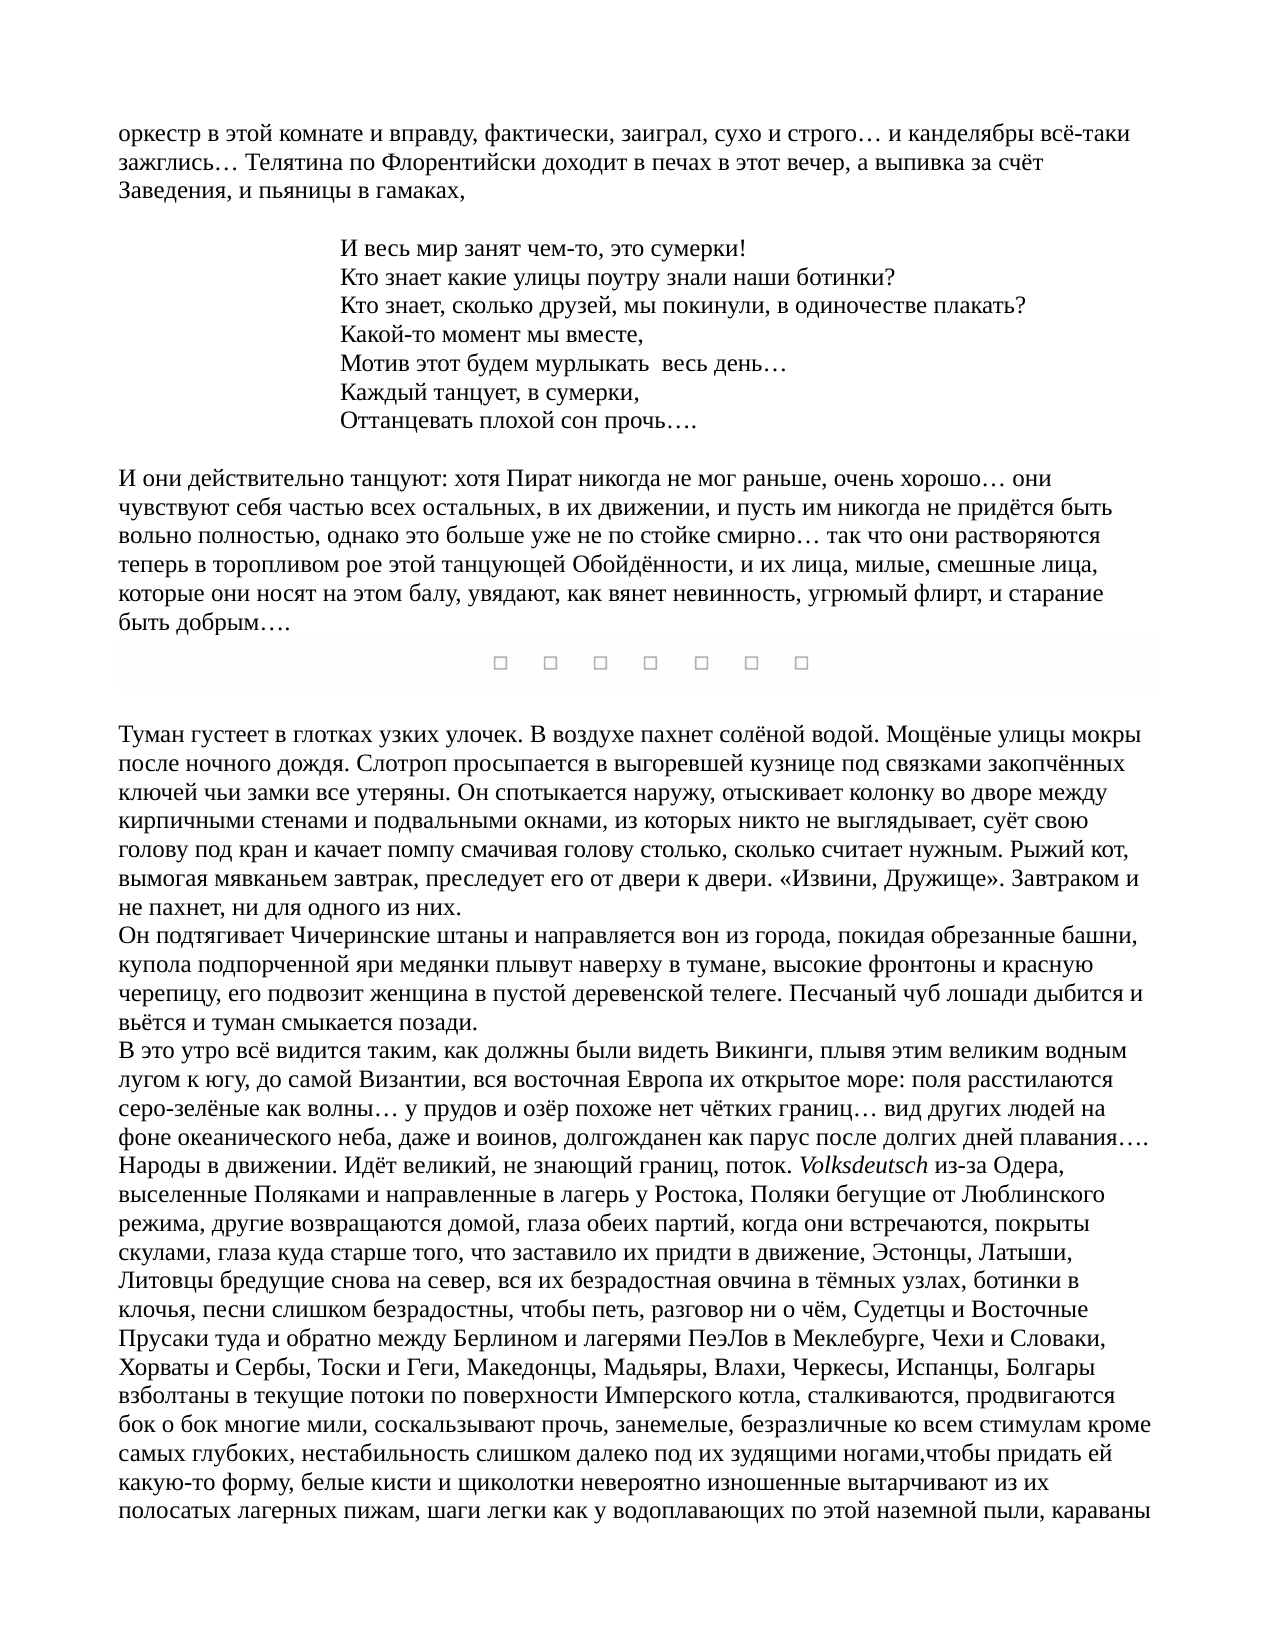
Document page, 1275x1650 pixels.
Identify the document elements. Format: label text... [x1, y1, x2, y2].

text Кто знает, сколько друзей, мы покинули, в одиночестве плакать? [340, 291, 1157, 319]
text В это утро всё видится таким, как должны были видеть Викинги, плывя этим великим водным лугом к югу, до самой Византии, вся восточная Европа их открытое море: поля расстилаются серо-зелёные как волны… у прудов и озёр похоже нет чётких границ… вид других людей на фоне океанического неба, даже и воинов, долгожданен как парус после долгих дней плавания…. [118, 1036, 1157, 1151]
text Какой-то момент мы вместе, [340, 319, 1157, 348]
text Он подтягивает Чичеринские штаны и направляется вон из города, покидая обрезанные башни, купола подпорченной яри медянки плывут наверху в тумане, высокие фронтоны и красную черепицу, его подвозит женщина в пустой деревенской телеге. Песчаный чуб лошади дыбится и вьётся и туман смыкается позади. [118, 921, 1157, 1036]
text Кто знает какие улицы поутру знали наши ботинки? [340, 262, 1157, 291]
text И они действительно танцуют: хотя Пират никогда не мог раньше, очень хорошо… они чувствуют себя частью всех остальных, в их движении, и пусть им никогда не придётся быть вольно полностью, однако это больше уже не по стойке смирно… так что они растворяются теперь в торопливом рое этой танцующей Обойдённости, и их лица, милые, смешные лица, которые они носят на этом балу, увядают, как вянет невинность, угрюмый флирт, и старание быть добрым…. [118, 463, 1157, 635]
text Каждый танцует, в сумерки, [340, 377, 1157, 406]
text Туман густеет в глотках узких улочек. В воздухе пахнет солёной водой. Мощёные улицы мокры после ночного дождя. Слотроп просыпается в выгоревшей кузнице под связками закопчённых ключей чьи замки все утеряны. Он спотыкается наружу, отыскивает колонку во дворе между кирпичными стенами и подвальными окнами, из которых никто не выглядывает, суёт свою голову под кран и качает помпу смачивая голову столько, сколько считает нужным. Рыжий кот, вымогая мявканьем завтрак, преследует его от двери к двери. «Извини, Дружище». Завтраком и не пахнет, ни для одного из них. [118, 719, 1157, 921]
text Мотив этот будем мурлыкать весь день… [340, 348, 1157, 377]
picture [118, 635, 1157, 691]
text Оттанцевать плохой сон прочь…. [340, 406, 1157, 434]
text Народы в движении. Идёт великий, не знающий границ, поток. Volksdeutsch из-за Одера, выселенные Поляками и направленные в лагерь у Ростока, Поляки бегущие от Люблинского режима, другие возвращаются домой, глаза обеих партий, когда они встречаются, покрыты скулами, глаза куда старше того, что заставило их придти в движение, Эстонцы, Латыши, Литовцы бредущие снова на север, вся их безрадостная овчина в тёмных узлах, ботинки в клочья, песни слишком безрадостны, чтобы петь, разговор ни о чём, Судетцы и Восточные Прусаки туда и обратно между Берлином и лагерями ПеэЛов в Меклебурге, Чехи и Словаки, Хорваты и Сербы, Тоски и Геги, Македонцы, Мадьяры, Влахи, Черкесы, Испанцы, Болгары взболтаны в текущие потоки по поверхности Имперского котла, сталкиваются, продвигаются бок о бок многие мили, соскальзывают прочь, занемелые, безразличные ко всем стимулам кроме самых глубоких, нестабильность слишком далеко под их зудящими ногами,чтобы придать ей какую-то форму, белые кисти и щиколотки невероятно изношенные вытарчивают из их полосатых лагерных пижам, шаги легки как у водоплавающих по этой наземной пыли, караваны [118, 1151, 1157, 1524]
text И весь мир занят чем-то, это сумерки! [340, 233, 1157, 262]
text оркестр в этой комнате и вправду, фактически, заиграл, сухо и строго… и канделябры всё-таки зажглись… Телятина по Флорентийски доходит в печах в этот вечер, а выпивка за счёт Заведения, и пьяницы в гамаках, [118, 118, 1157, 204]
